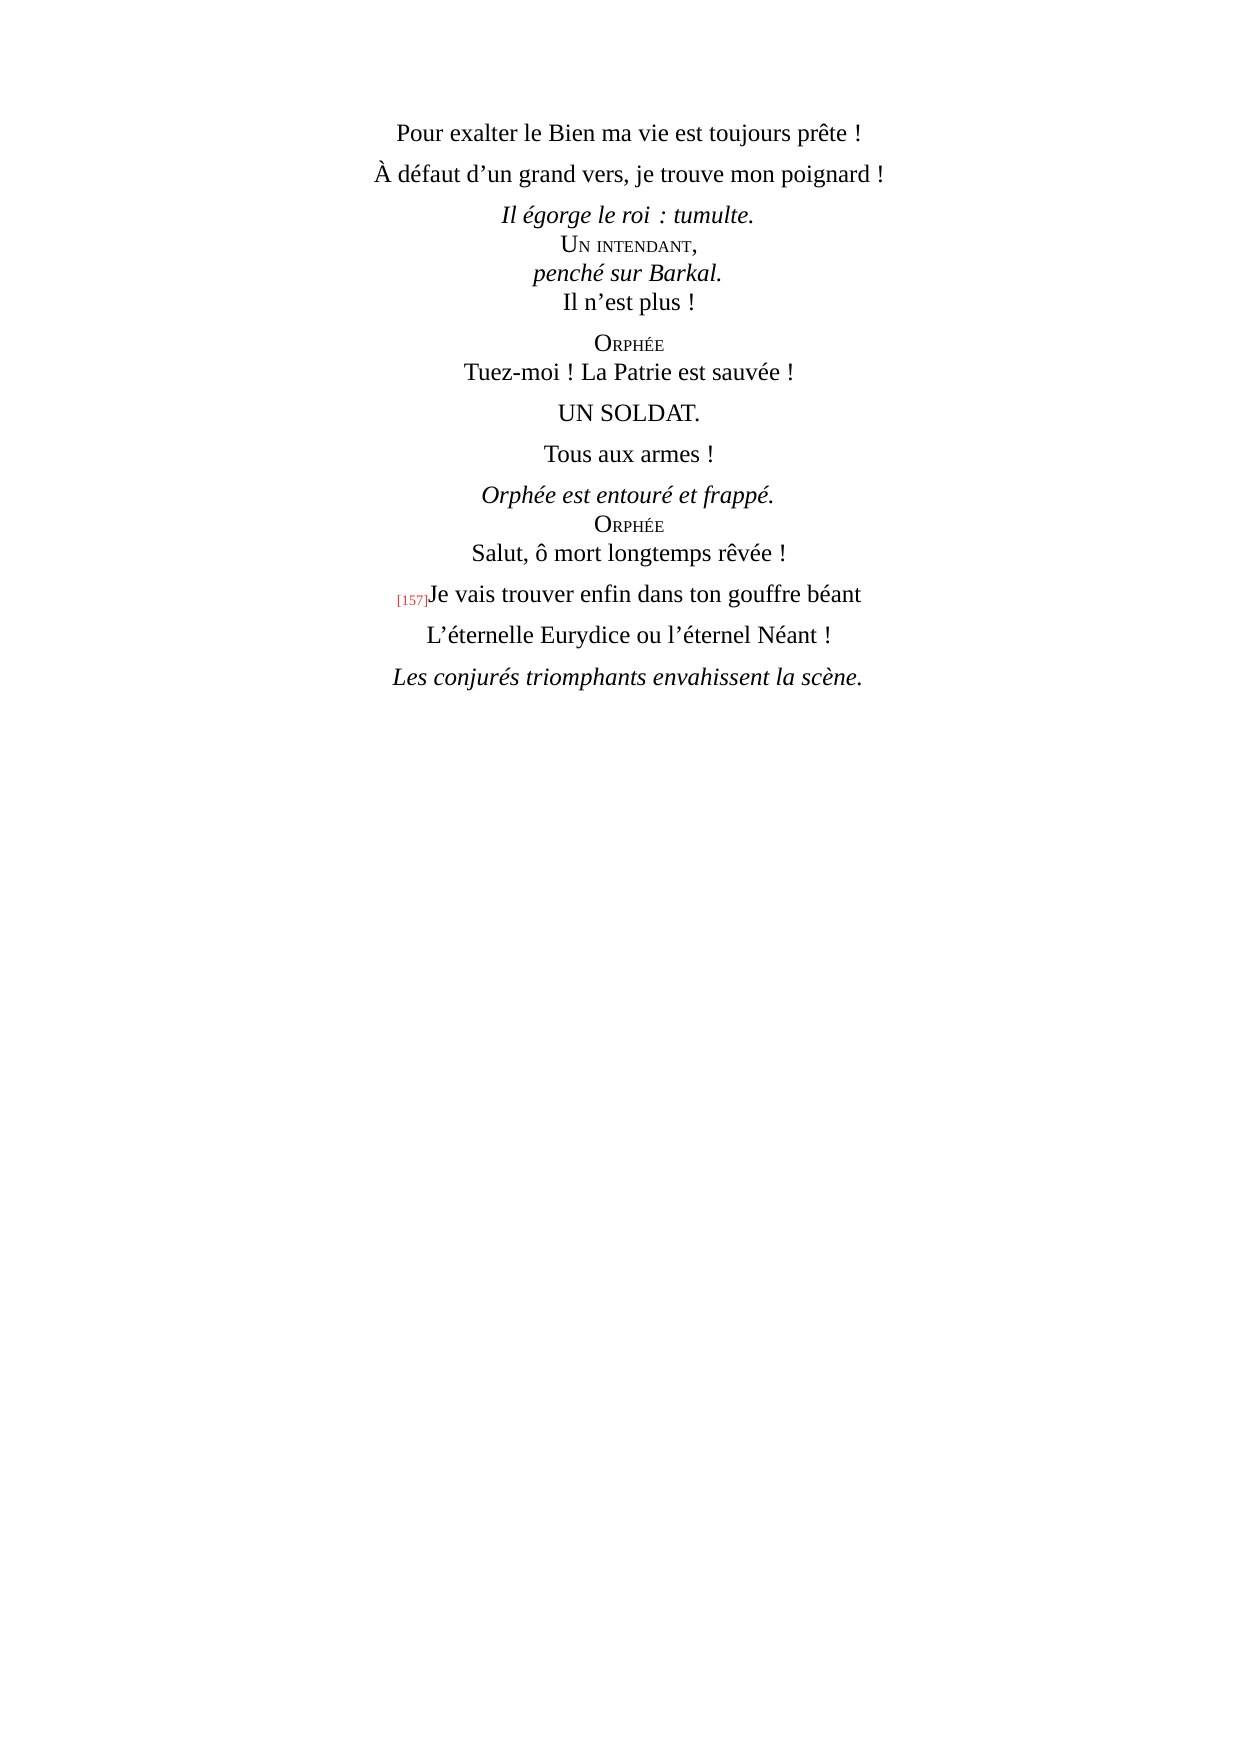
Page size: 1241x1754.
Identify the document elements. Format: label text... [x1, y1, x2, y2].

text Il n’est plus ! [118, 287, 1122, 316]
text Orphée [118, 509, 1122, 538]
text penché sur Barkal. [118, 258, 1122, 287]
text L’éternelle Eurydice ou l’éternel Néant ! [118, 621, 1122, 649]
text À défaut d’un grand vers, je trouve mon poignard ! [118, 159, 1122, 188]
text Salut, ô mort longtemps rêvée ! [118, 538, 1122, 567]
text UN SOLDAT. [118, 398, 1122, 427]
text Orphée est entouré et frappé. [118, 481, 1122, 509]
text Un intendant, [118, 229, 1122, 258]
text [157]Je vais trouver enfin dans ton gouffre béant [118, 579, 1122, 608]
text Tuez-moi ! La Patrie est sauvée ! [118, 357, 1122, 386]
text Il égorge le roi : tumulte. [118, 201, 1122, 229]
text Les conjurés triomphants envahissent la scène. [118, 662, 1122, 691]
text Orphée [118, 328, 1122, 357]
text Pour exalter le Bien ma vie est toujours prête ! [118, 118, 1122, 147]
text Tous aux armes ! [118, 439, 1122, 468]
